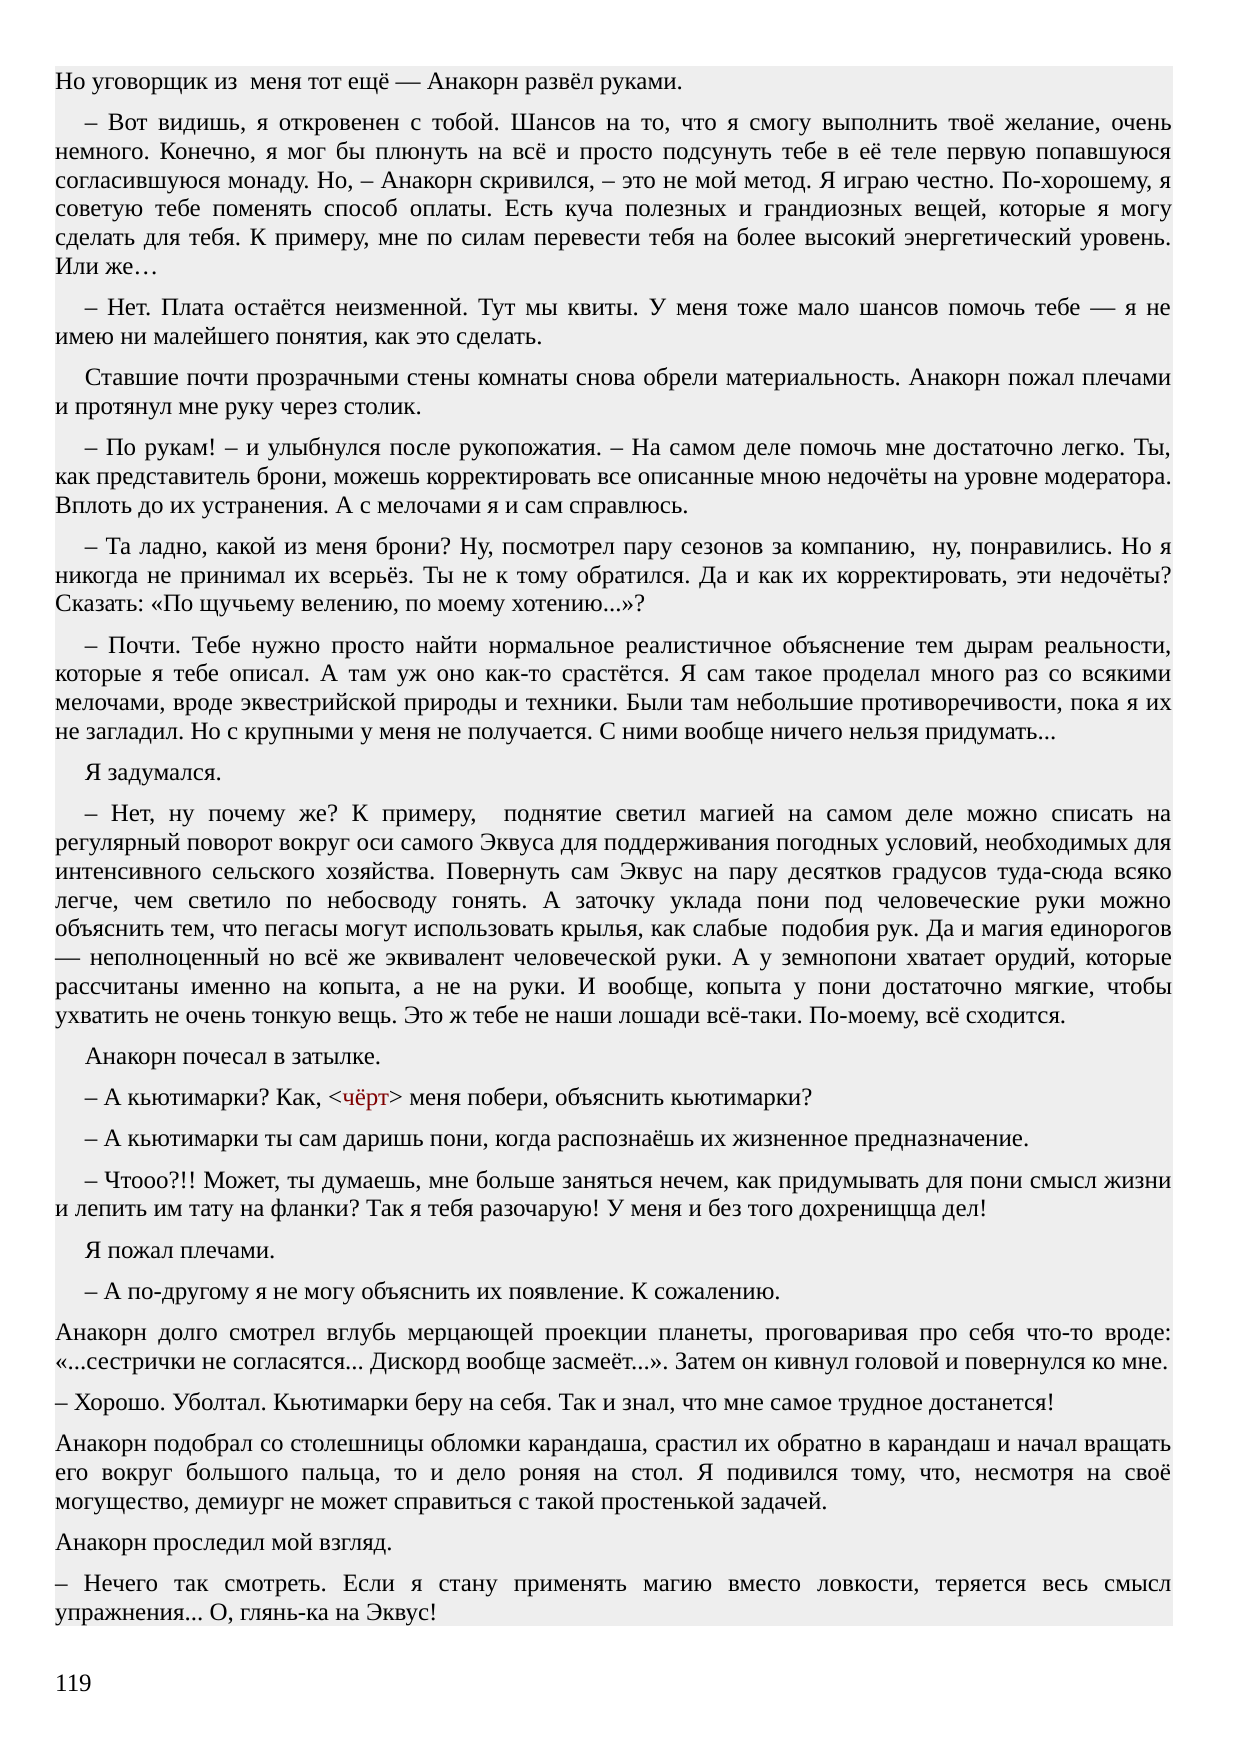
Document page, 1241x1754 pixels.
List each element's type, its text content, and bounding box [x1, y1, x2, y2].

text Анакорн проследил мой взгляд. [55, 1527, 1173, 1556]
text Анакорн подобрал со столешницы обломки карандаша, срастил их обратно в карандаш и начал вращать его вокруг большого пальца, то и дело роняя на стол. Я подивился тому, что, несмотря на своё могущество, демиург не может справиться с такой простенькой задачей. [55, 1428, 1173, 1515]
text Ставшие почти прозрачными стены комнаты снова обрели материальность. Анакорн пожал плечами и протянул мне руку через столик. [55, 362, 1173, 420]
text – Почти. Тебе нужно просто найти нормальное реалистичное объяснение тем дырам реальности, которые я тебе описал. А там уж оно как-то срастётся. Я сам такое проделал много раз со всякими мелочами, вроде эквестрийской природы и техники. Были там небольшие противоречивости, пока я их не загладил. Но с крупными у меня не получается. С ними вообще ничего нельзя придумать... [55, 630, 1173, 745]
text – Нет, ну почему же? К примеру, поднятие светил магией на самом деле можно списать на регулярный поворот вокруг оси самого Эквуса для поддерживания погодных условий, необходимых для интенсивного сельского хозяйства. Повернуть сам Эквус на пару десятков градусов туда-сюда всяко легче, чем светило по небосводу гонять. А заточку уклада пони под человеческие руки можно объяснить тем, что пегасы могут использовать крылья, как слабые подобия рук. Да и магия единорогов — неполноценный но всё же эквивалент человеческой руки. А у земнопони хватает орудий, которые рассчитаны именно на копыта, а не на руки. И вообще, копыта у пони достаточно мягкие, чтобы ухватить не очень тонкую вещь. Это ж тебе не наши лошади всё-таки. По-моему, всё сходится. [55, 798, 1173, 1028]
text – Та ладно, какой из меня брони? Ну, посмотрел пару сезонов за компанию, ну, понравились. Но я никогда не принимал их всерьёз. Ты не к тому обратился. Да и как их корректировать, эти недочёты? Сказать: «По щучьему велению, по моему хотению...»? [55, 531, 1173, 617]
text – По рукам! – и улыбнулся после рукопожатия. – На самом деле помочь мне достаточно легко. Ты, как представитель брони, можешь корректировать все описанные мною недочёты на уровне модератора. Вплоть до их устранения. А с мелочами я и сам справлюсь. [55, 432, 1173, 518]
text Но уговорщик из меня тот ещё — Анакорн развёл руками. [55, 66, 1173, 95]
text Анакорн долго смотрел вглубь мерцающей проекции планеты, проговаривая про себя что-то вроде: «...сестрички не согласятся... Дискорд вообще засмеёт...». Затем он кивнул головой и повернулся ко мне. [55, 1317, 1173, 1375]
text – А по-другому я не могу объяснить их появление. К сожалению. [55, 1276, 1173, 1305]
text – Вот видишь, я откровенен с тобой. Шансов на то, что я смогу выполнить твоё желание, очень немного. Конечно, я мог бы плюнуть на всё и просто подсунуть тебе в её теле первую попавшуюся согласившуюся монаду. Но, – Анакорн скривился, – это не мой метод. Я играю честно. По-хорошему, я советую тебе поменять способ оплаты. Есть куча полезных и грандиозных вещей, которые я могу сделать для тебя. К примеру, мне по силам перевести тебя на более высокий энергетический уровень. Или же… [55, 107, 1173, 280]
text – Нечего так смотреть. Если я стану применять магию вместо ловкости, теряется весь смысл упражнения... О, глянь-ка на Эквус! [55, 1568, 1173, 1626]
text – Хорошо. Уболтал. Кьютимарки беру на себя. Так и знал, что мне самое трудное достанется! [55, 1387, 1173, 1416]
text Я пожал плечами. [55, 1235, 1173, 1263]
text Я задумался. [55, 757, 1173, 786]
text – Чтооо?!! Может, ты думаешь, мне больше заняться нечем, как придумывать для пони смысл жизни и лепить им тату на фланки? Так я тебя разочарую! У меня и без того дохренищща дел! [55, 1165, 1173, 1222]
text – Нет. Плата остаётся неизменной. Тут мы квиты. У меня тоже мало шансов помочь тебе — я не имею ни малейшего понятия, как это сделать. [55, 292, 1173, 350]
text Анакорн почесал в затылке. [55, 1041, 1173, 1070]
text – А кьютимарки ты сам даришь пони, когда распознаёшь их жизненное предназначение. [55, 1123, 1173, 1152]
text – А кьютимарки? Как, <чёрт> меня побери, объяснить кьютимарки? [55, 1082, 1173, 1111]
